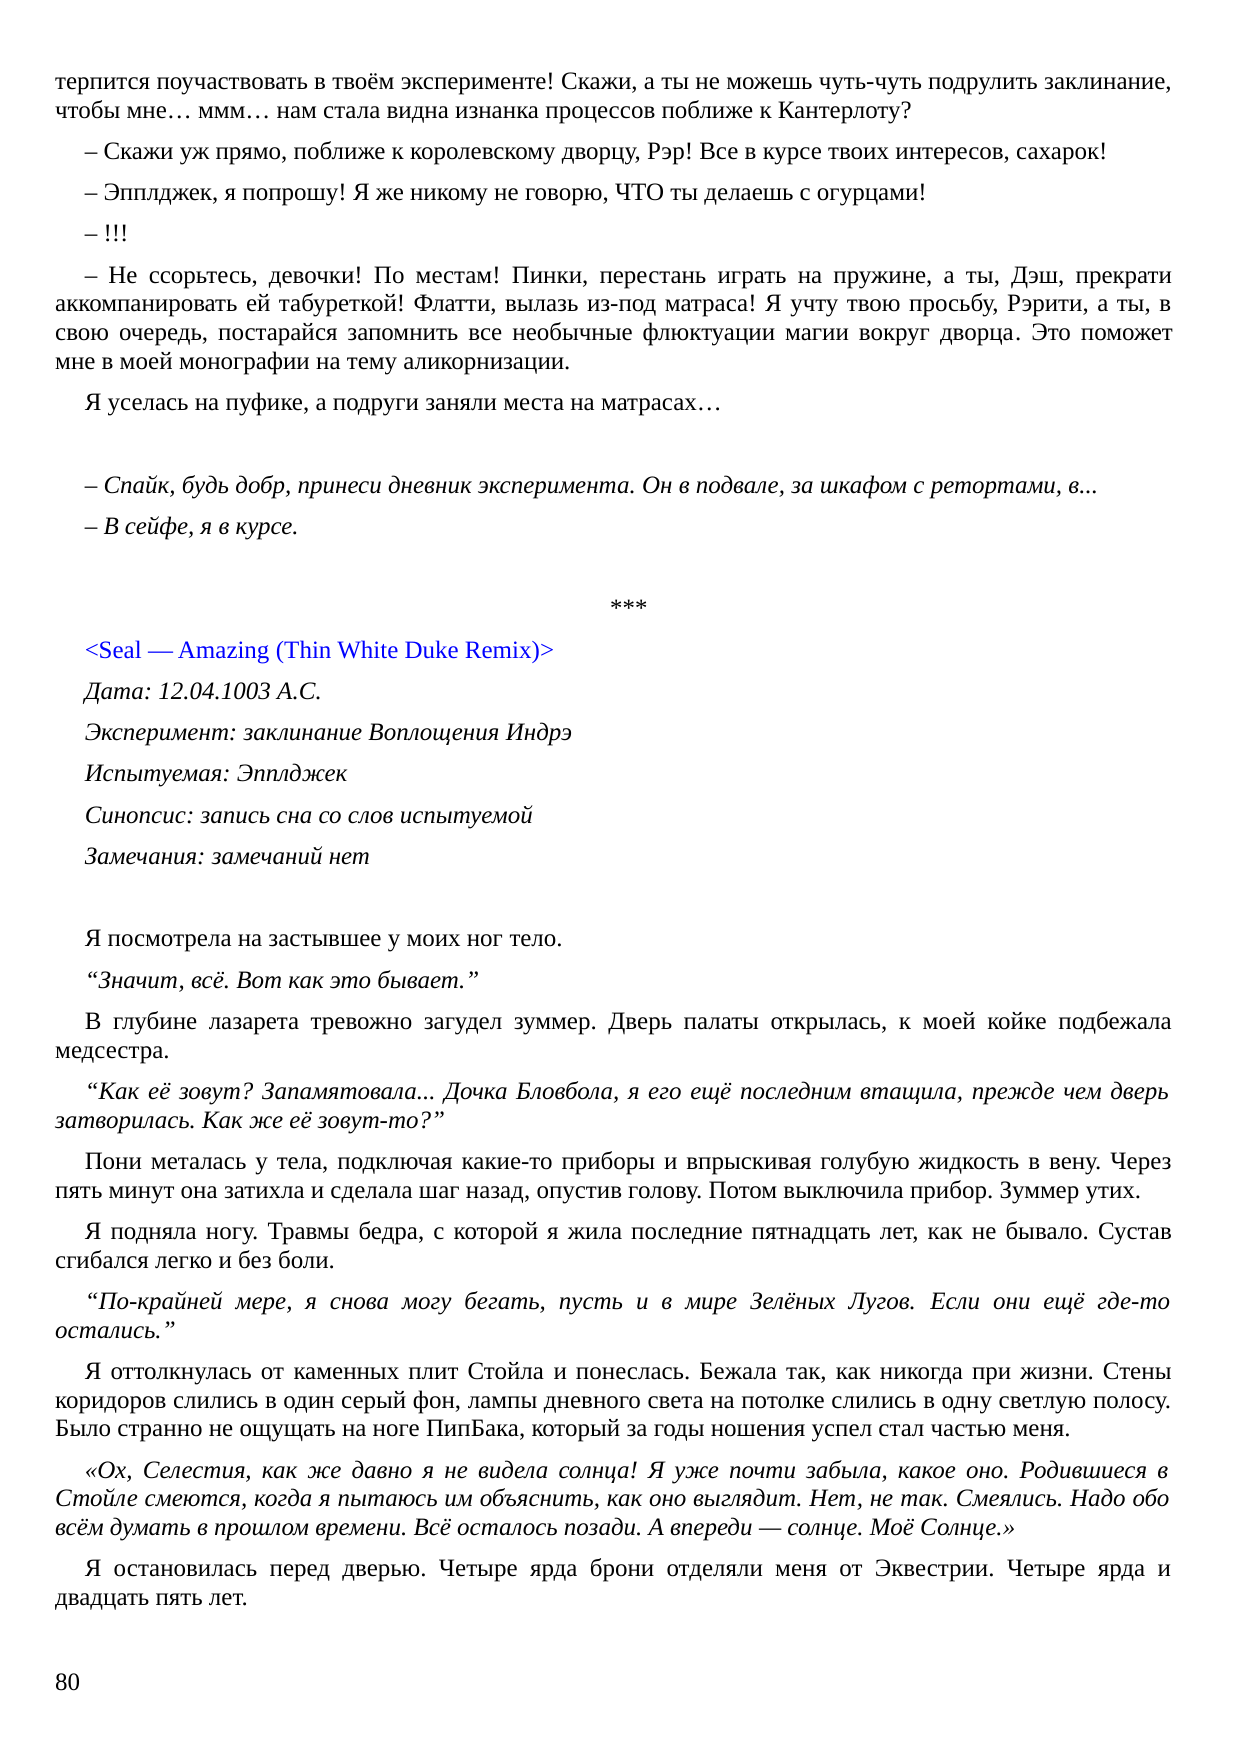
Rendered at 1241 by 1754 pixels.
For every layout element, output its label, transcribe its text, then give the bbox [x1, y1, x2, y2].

text – В сейфе, я в курсе. [55, 511, 1173, 540]
text Дата: 12.04.1003 А.С. [55, 676, 1173, 705]
text “Значит, всё. Вот как это бывает.” [55, 965, 1173, 993]
text – Не ссорьтесь, девочки! По местам! Пинки, перестань играть на пружине, а ты, Дэш, прекрати аккомпанировать ей табуреткой! Флатти, вылазь из-под матраса! Я учту твою просьбу, Рэрити, а ты, в свою очередь, постарайся запомнить все необычные флюктуации магии вокруг дворца. Это поможет мне в моей монографии на тему аликорнизации. [55, 260, 1173, 375]
text Испытуемая: Эпплджек [55, 758, 1173, 787]
text «Ох, Селестия, как же давно я не видела солнца! Я уже почти забыла, какое оно. Родившиеся в Стойле смеются, когда я пытаюсь им объяснить, как оно выглядит. Нет, не так. Смеялись. Надо обо всём думать в прошлом времени. Всё осталось позади. А впереди — солнце. Моё Солнце.» [55, 1455, 1173, 1541]
text Я уселась на пуфике, а подруги заняли места на матрасах… [55, 387, 1173, 416]
text Я подняла ногу. Травмы бедра, с которой я жила последние пятнадцать лет, как не бывало. Сустав сгибался легко и без боли. [55, 1216, 1173, 1273]
text *** [55, 593, 1173, 622]
text – Скажи уж прямо, поближе к королевскому дворцу, Рэр! Все в курсе твоих интересов, сахарок! [55, 136, 1173, 165]
text – Эпплджек, я попрошу! Я же никому не говорю, ЧТО ты делаешь с огурцами! [55, 177, 1173, 206]
text Я остановилась перед дверью. Четыре ярда брони отделяли меня от Эквестрии. Четыре ярда и двадцать пять лет. [55, 1553, 1173, 1611]
text “Как её зовут? Запамятовала... Дочка Бловбола, я его ещё последним втащила, прежде чем дверь затворилась. Как же её зовут-то?” [55, 1076, 1173, 1133]
text Эксперимент: заклинание Воплощения Индрэ [55, 717, 1173, 746]
text – Спайк, будь добр, принеси дневник эксперимента. Он в подвале, за шкафом с ретортами, в... [55, 470, 1173, 498]
text Синопсис: запись сна со слов испытуемой [55, 800, 1173, 828]
text Замечания: замечаний нет [55, 841, 1173, 870]
text Пони металась у тела, подключая какие-то приборы и впрыскивая голубую жидкость в вену. Через пять минут она затихла и сделала шаг назад, опустив голову. Потом выключила прибор. Зуммер утих. [55, 1146, 1173, 1203]
text Я оттолкнулась от каменных плит Стойла и понеслась. Бежала так, как никогда при жизни. Стены коридоров слились в один серый фон, лампы дневного света на потолке слились в одну светлую полосу. Было странно не ощущать на ноге ПипБака, который за годы ношения успел стал частью меня. [55, 1356, 1173, 1442]
text В глубине лазарета тревожно загудел зуммер. Дверь палаты открылась, к моей койке подбежала медсестра. [55, 1006, 1173, 1063]
text – !!! [55, 218, 1173, 247]
text “По-крайней мере, я снова могу бегать, пусть и в мире Зелёных Лугов. Если они ещё где-то остались.” [55, 1286, 1173, 1343]
text <Seal — Amazing (Thin White Duke Remix)> [55, 635, 1173, 663]
text терпится поучаствовать в твоём эксперименте! Скажи, а ты не можешь чуть-чуть подрулить заклинание, чтобы мне… ммм… нам стала видна изнанка процессов поближе к Кантерлоту? [55, 66, 1173, 123]
text Я посмотрела на застывшее у моих ног тело. [55, 923, 1173, 952]
